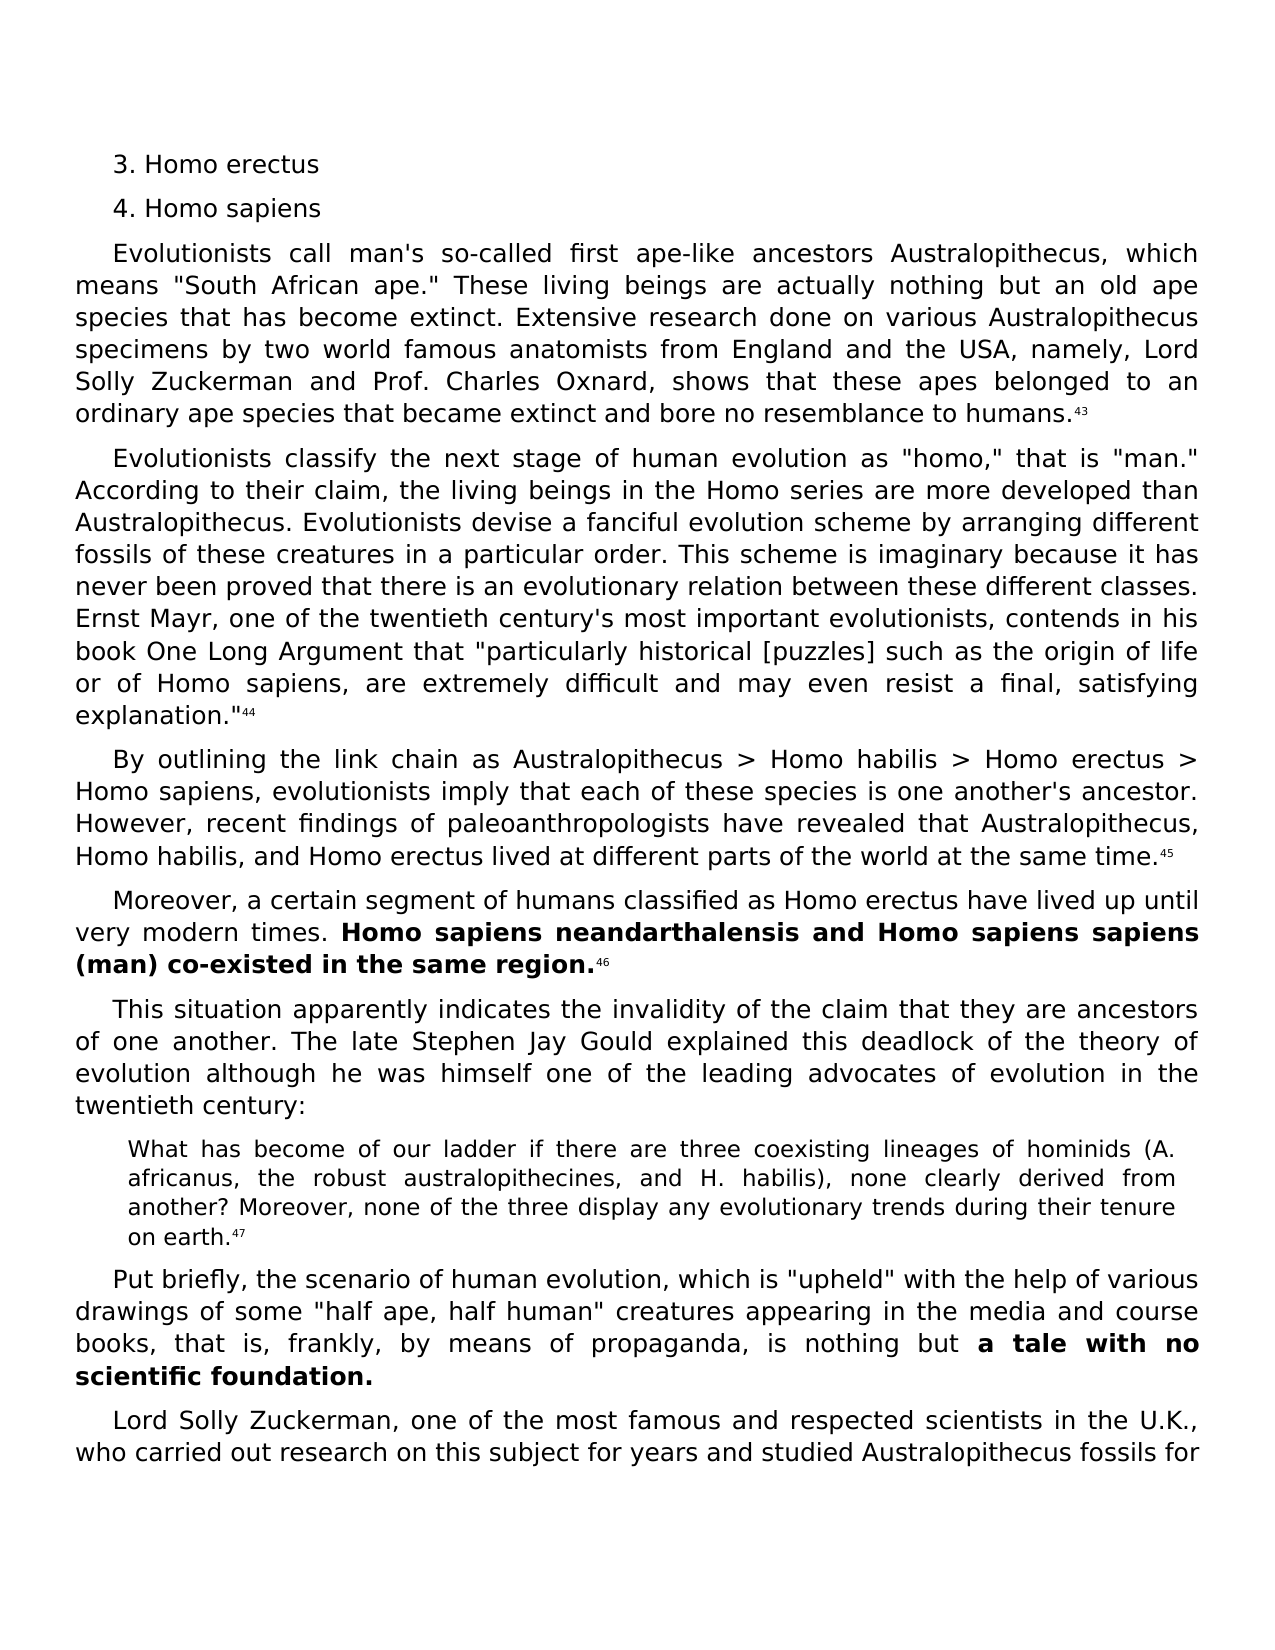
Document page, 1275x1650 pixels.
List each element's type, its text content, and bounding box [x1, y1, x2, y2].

text 3. Homo erectus [75, 150, 1200, 179]
text What has become of our ladder if there are three coexisting lineages of hominids (A. africanus, the robust australopithecines, and H. habilis), none clearly derived from another? Moreover, none of the three display any evolutionary trends during their tenure on earth.47 [127, 1136, 1177, 1250]
text 4. Homo sapiens [75, 194, 1200, 224]
text Evolutionists classify the next stage of human evolution as "homo," that is "man." According to their claim, the living beings in the Homo series are more developed than Australopithecus. Evolutionists devise a fanciful evolution scheme by arranging different fossils of these creatures in a particular order. This scheme is imaginary because it has never been proved that there is an evolutionary relation between these different classes. Ernst Mayr, one of the twentieth century's most important evolutionists, contends in his book One Long Argument that "particularly historical [puzzles] such as the origin of life or of Homo sapiens, are extremely difficult and may even resist a final, satisfying explanation."44 [75, 444, 1200, 730]
text Moreover, a certain segment of humans classified as Homo erectus have lived up until very modern times. Homo sapiens neandarthalensis and Homo sapiens sapiens (man) co-existed in the same region.46 [75, 886, 1200, 979]
text This situation apparently indicates the invalidity of the claim that they are ancestors of one another. The late Stephen Jay Gould explained this deadlock of the theory of evolution although he was himself one of the leading advocates of evolution in the twentieth century: [75, 995, 1200, 1120]
text Lord Solly Zuckerman, one of the most famous and respected scientists in the U.K., who carried out research on this subject for years and studied Australopithecus fossils for [75, 1406, 1200, 1467]
text Put briefly, the scenario of human evolution, which is "upheld" with the help of various drawings of some "half ape, half human" creatures appearing in the media and course books, that is, frankly, by means of propaganda, is nothing but a tale with no scientific foundation. [75, 1265, 1200, 1391]
text Evolutionists call man's so-called first ape-like ancestors Australopithecus, which means "South African ape." These living beings are actually nothing but an old ape species that has become extinct. Extensive research done on various Australopithecus specimens by two world famous anatomists from England and the USA, namely, Lord Solly Zuckerman and Prof. Charles Oxnard, shows that these apes belonged to an ordinary ape species that became extinct and bore no resemblance to humans.43 [75, 239, 1200, 429]
text By outlining the link chain as Australopithecus > Homo habilis > Homo erectus > Homo sapiens, evolutionists imply that each of these species is one another's ancestor. However, recent findings of paleoanthropologists have revealed that Australopithecus, Homo habilis, and Homo erectus lived at different parts of the world at the same time.45 [75, 745, 1200, 871]
